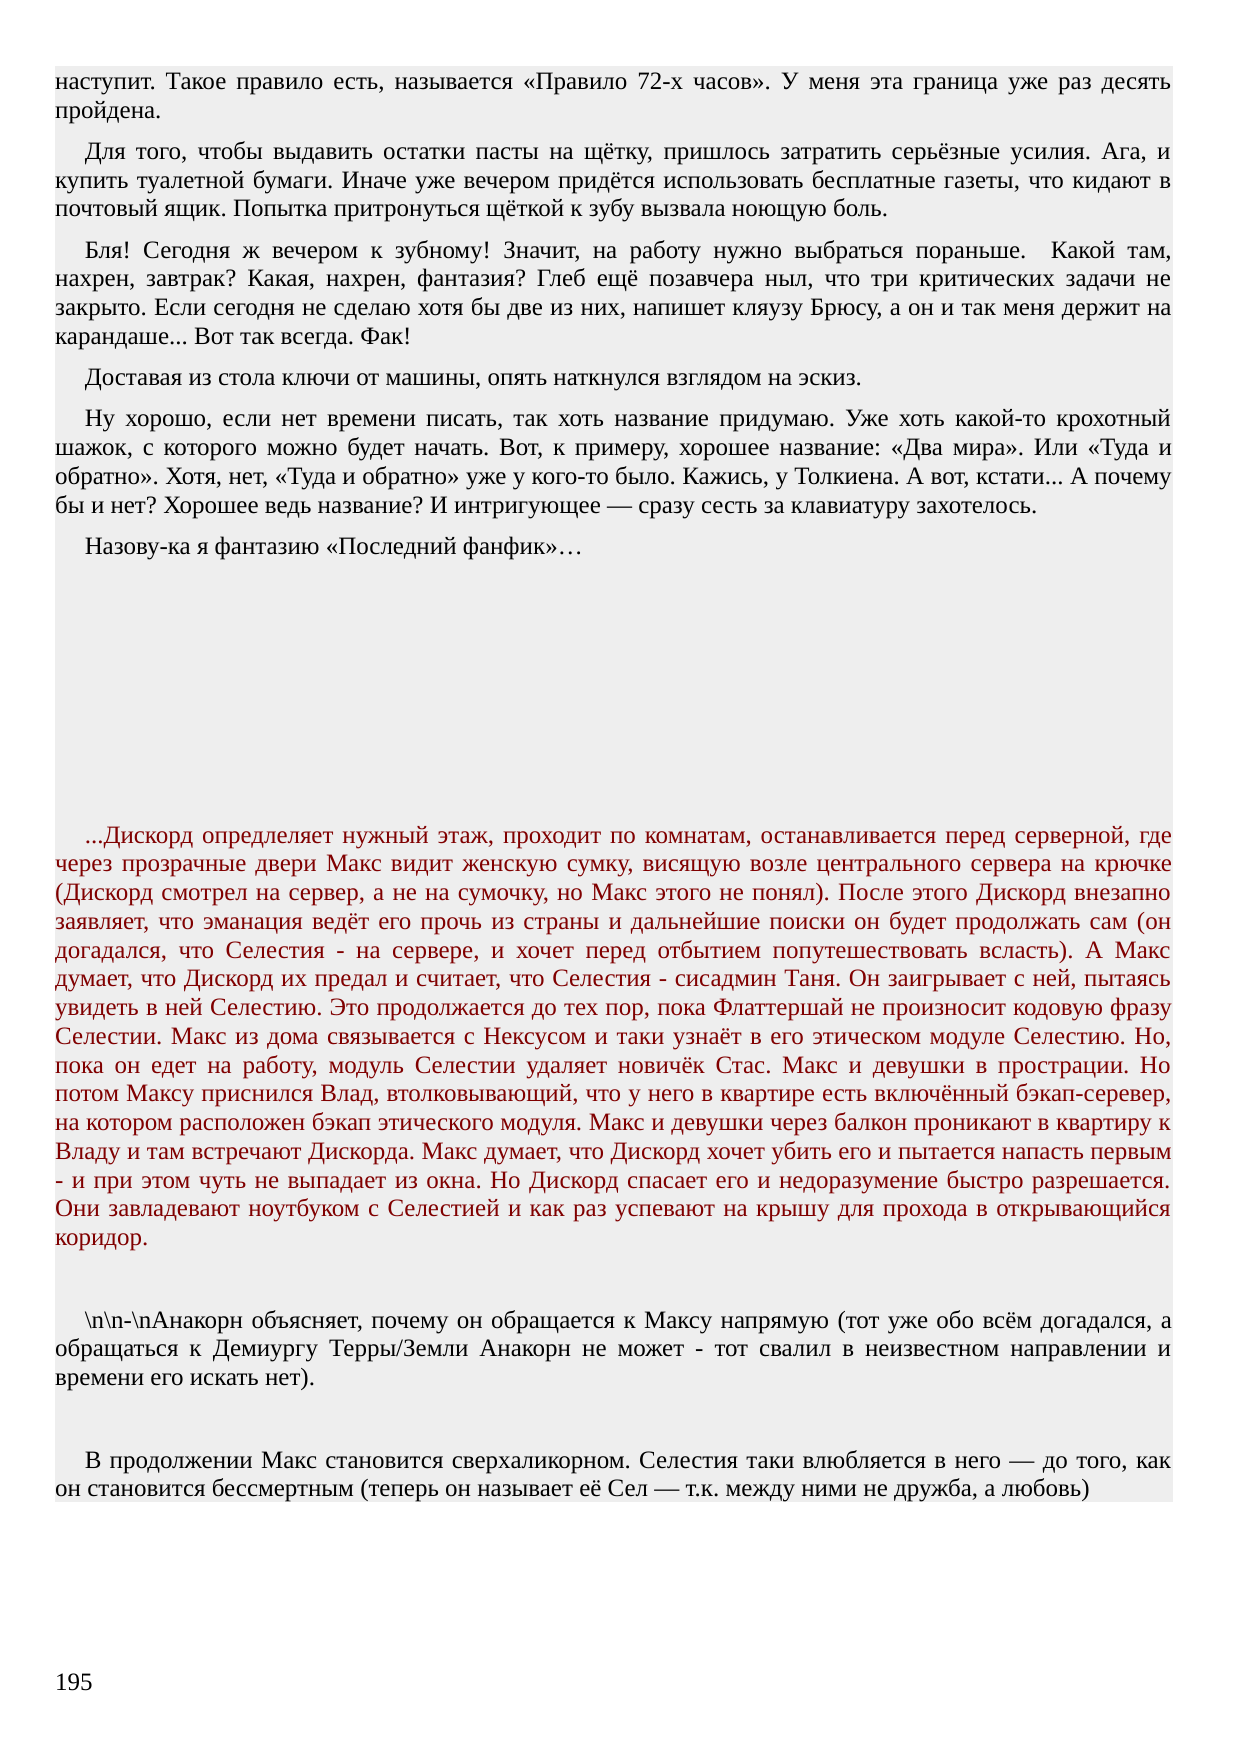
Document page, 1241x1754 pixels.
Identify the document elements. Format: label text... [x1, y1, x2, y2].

text наступит. Такое правило есть, называется «Правило 72-х часов». У меня эта граница уже раз десять пройдена. [55, 66, 1173, 123]
text \n\n-\nАнакорн объясняет, почему он обращается к Максу напрямую (тот уже обо всём догадался, а обращаться к Демиургу Терры/Земли Анакорн не может - тот свалил в неизвестном направлении и времени его искать нет). [55, 1305, 1173, 1391]
text ...Дискорд опредлеляет нужный этаж, проходит по комнатам, останавливается перед серверной, где через прозрачные двери Макс видит женскую сумку, висящую возле центрального сервера на крючке (Дискорд смотрел на сервер, а не на сумочку, но Макс этого не понял). После этого Дискорд внезапно заявляет, что эманация ведёт его прочь из страны и дальнейшие поиски он будет продолжать сам (он догадался, что Селестия - на сервере, и хочет перед отбытием попутешествовать всласть). А Макс думает, что Дискорд их предал и считает, что Селестия - сисадмин Таня. Он заигрывает с ней, пытаясь увидеть в ней Селестию. Это продолжается до тех пор, пока Флаттершай не произносит кодовую фразу Селестии. Макс из дома связывается с Нексусом и таки узнаёт в его этическом модуле Селестию. Но, пока он едет на работу, модуль Селестии удаляет новичёк Стас. Макс и девушки в прострации. Но потом Максу приснился Влад, втолковывающий, что у него в квартире есть включённый бэкап-серевер, на котором расположен бэкап этического модуля. Макс и девушки через балкон проникают в квартиру к Владу и там встречают Дискорда. Макс думает, что Дискорд хочет убить его и пытается напасть первым - и при этом чуть не выпадает из окна. Но Дискорд спасает его и недоразумение быстро разрешается. Они завладевают ноутбуком с Селестией и как раз успевают на крышу для прохода в открывающийся коридор. [55, 820, 1173, 1251]
text В продолжении Макс становится сверхаликорном. Селестия таки влюбляется в него — до того, как он становится бессмертным (теперь он называет её Сел — т.к. между ними не дружба, а любовь) [55, 1445, 1173, 1502]
text Назову-ка я фантазию «Последний фанфик»… [55, 531, 1173, 560]
text Бля! Сегодня ж вечером к зубному! Значит, на работу нужно выбраться пораньше. Какой там, нахрен, завтрак? Какая, нахрен, фантазия? Глеб ещё позавчера ныл, что три критических задачи не закрыто. Если сегодня не сделаю хотя бы две из них, напишет кляузу Брюсу, а он и так меня держит на карандаше... Вот так всегда. Фак! [55, 235, 1173, 350]
text Ну хорошо, если нет времени писать, так хоть название придумаю. Уже хоть какой-то крохотный шажок, с которого можно будет начать. Вот, к примеру, хорошее название: «Два мира». Или «Туда и обратно». Хотя, нет, «Туда и обратно» уже у кого-то было. Кажись, у Толкиена. А вот, кстати... А почему бы и нет? Хорошее ведь название? И интригующее — сразу сесть за клавиатуру захотелось. [55, 403, 1173, 518]
text Для того, чтобы выдавить остатки пасты на щётку, пришлось затратить серьёзные усилия. Ага, и купить туалетной бумаги. Иначе уже вечером придётся использовать бесплатные газеты, что кидают в почтовый ящик. Попытка притронуться щёткой к зубу вызвала ноющую боль. [55, 136, 1173, 222]
text Доставая из стола ключи от машины, опять наткнулся взглядом на эскиз. [55, 362, 1173, 391]
